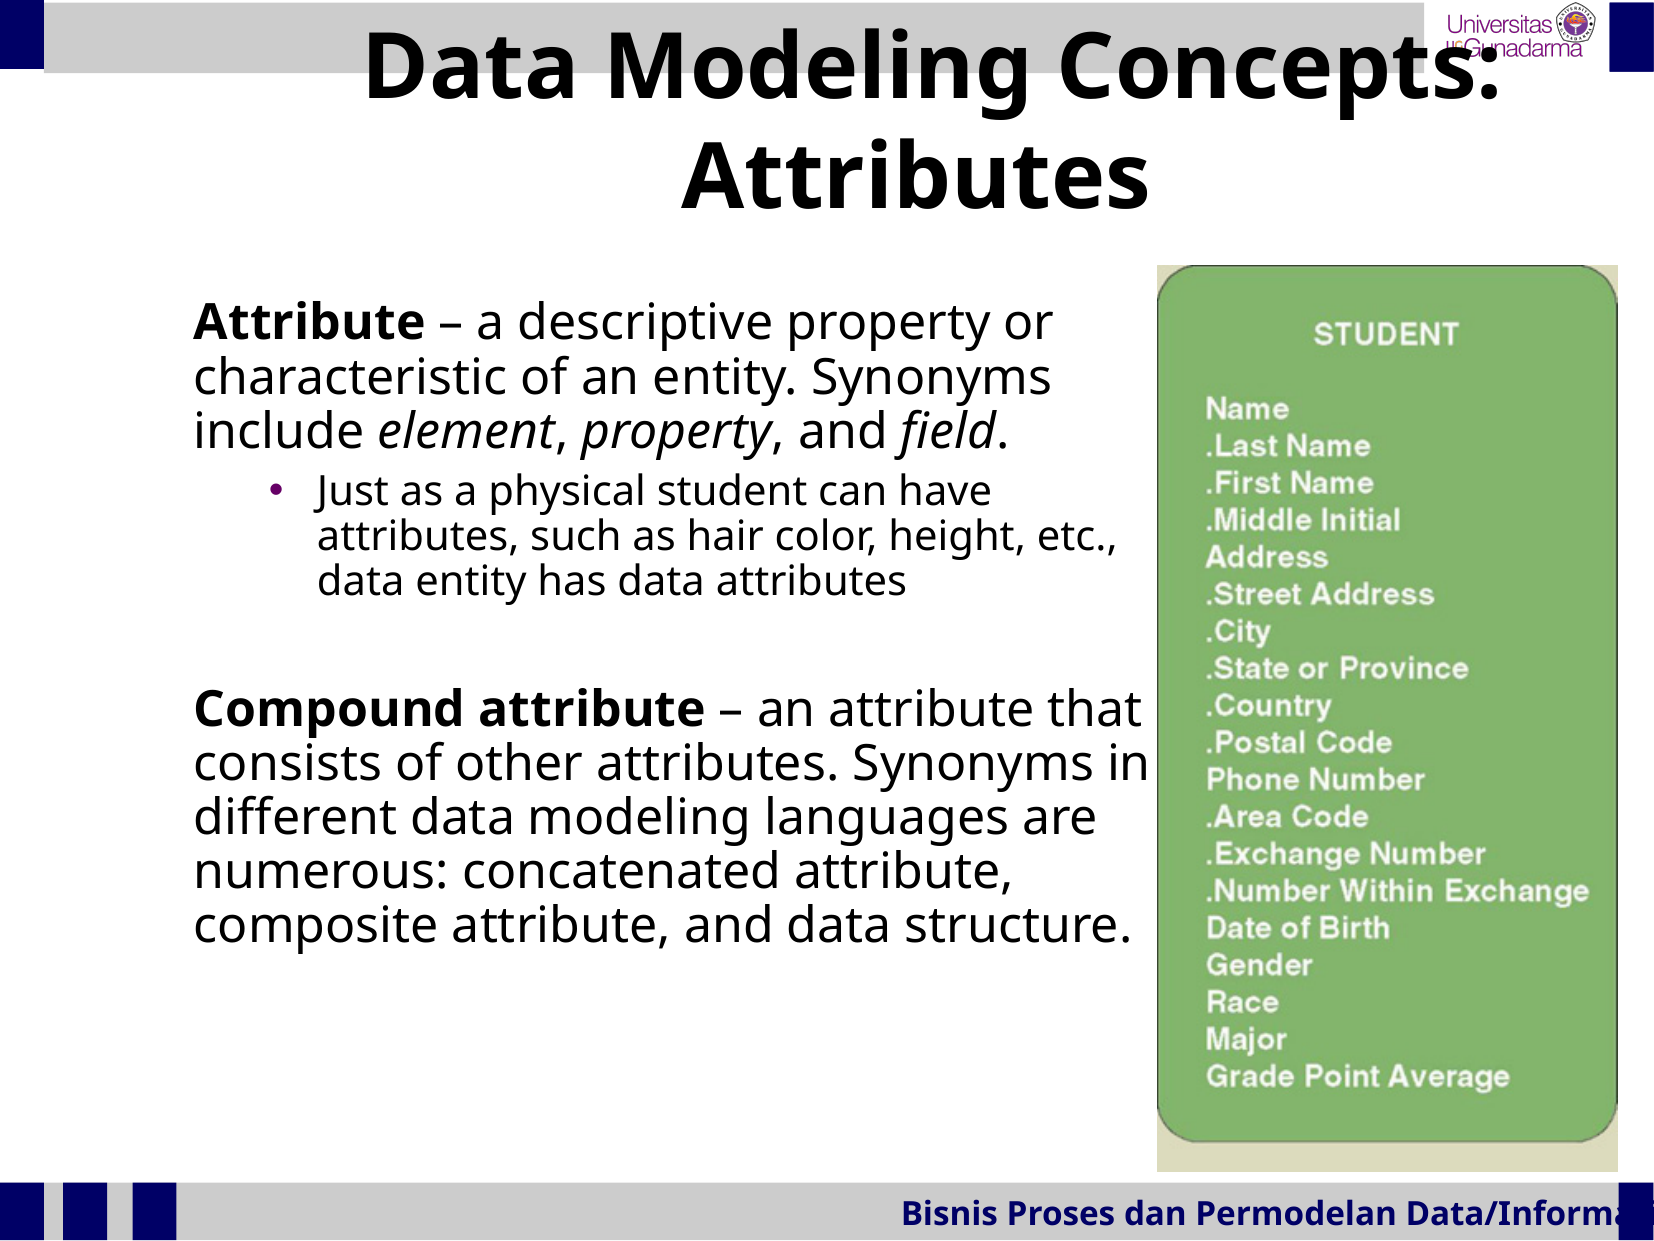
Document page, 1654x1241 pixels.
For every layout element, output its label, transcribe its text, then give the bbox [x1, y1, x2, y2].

picture [1157, 265, 1618, 1172]
list Attribute – a descriptive property or characteristic of an entity. Synonyms include element, property, and field. Just as a physical student can have attributes, such as hair color, height, etc., data entity has data attributes Compound attribute – an attribute that consists of other attributes. Synonyms in different data modeling languages are numerous: concatenated attribute, composite attribute, and data structure. [179, 289, 1157, 1129]
picture [1437, 2, 1610, 13]
title Data Modeling Concepts: Attributes [179, 13, 1654, 221]
